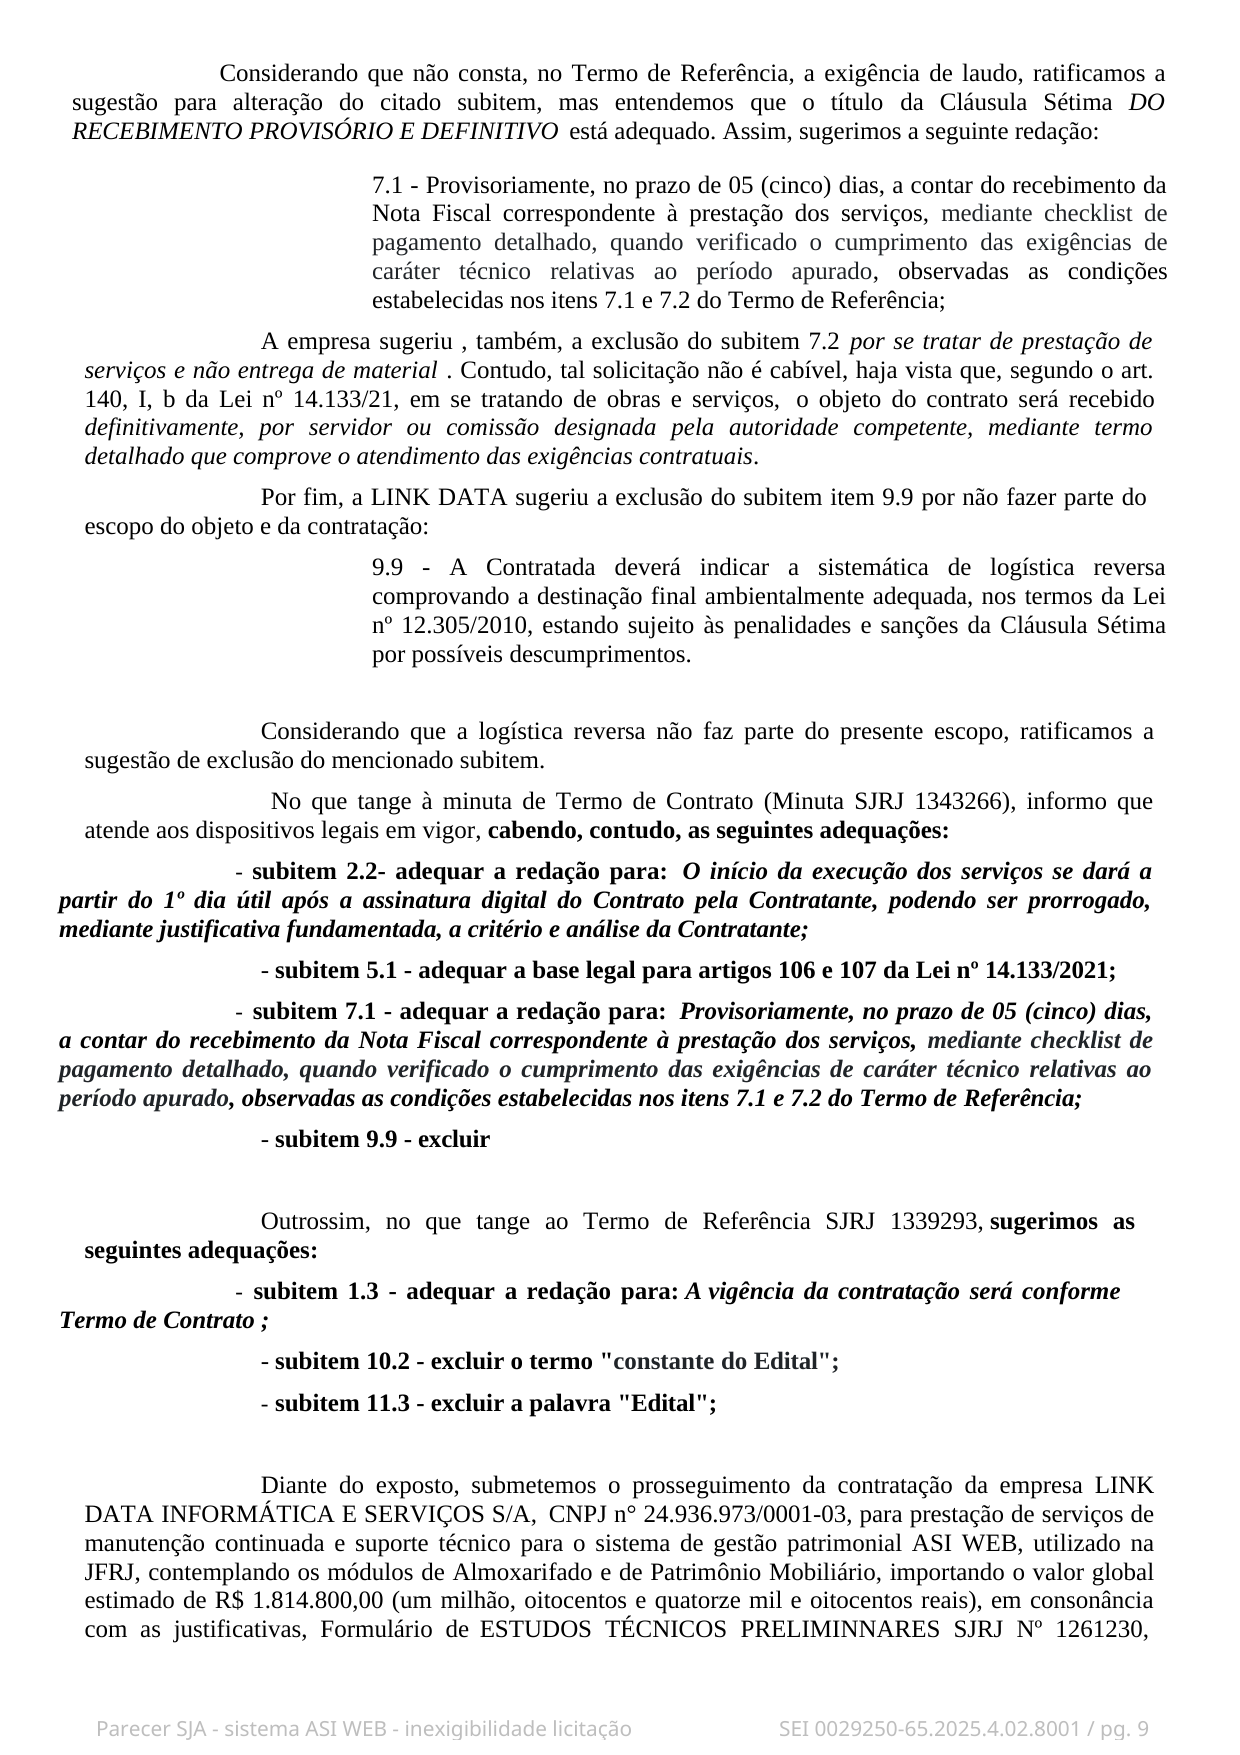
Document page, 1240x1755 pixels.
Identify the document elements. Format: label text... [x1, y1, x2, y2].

text 9.9 - A Contratada deverá indicar a sistemática de logística reversa comprovando a destinação final ambientalmente adequada, nos termos da Lei nº 12.305/2010, estando sujeito às penalidades e sanções da Cláusula Sétima por possíveis descumprimentos. [372, 552, 1167, 667]
text No que tange à minuta de Termo de Contrato (Minuta SJRJ 1343266), informo que atende aos dispositivos legais em vigor, cabendo, contudo, as seguintes adequações: [84, 786, 1154, 844]
list subitem 11.3 - excluir a palavra "Edital"; [261, 1388, 1181, 1416]
list subitem 7.1 - adequar a redação para: Provisoriamente, no prazo de 05 (cinco) dias, a contar do recebimento da Nota Fiscal correspondente à prestação dos serviços, mediante checklist de pagamento detalhado, quando verificado o cumprimento das exigências de caráter técnico relativas ao período apurado, observadas as condições estabelecidas nos itens 7.1 e 7.2 do Termo de Referência; [59, 996, 1156, 1111]
list subitem 10.2 - excluir o termo "constante do Edital"; [261, 1346, 1181, 1375]
list subitem 5.1 - adequar a base legal para artigos 106 e 107 da Lei nº 14.133/2021; [261, 955, 1181, 984]
list subitem 2.2- adequar a redação para: O início da execução dos serviços se dará a partir do 1º dia útil após a assinatura digital do Contrato pela Contratante, podendo ser prorrogado, mediante justificativa fundamentada, a critério e análise da Contratante; [59, 856, 1155, 942]
list subitem 9.9 - excluir [261, 1124, 1181, 1153]
text Considerando que não consta, no Termo de Referência, a exigência de laudo, ratificamos a sugestão para alteração do citado subitem, mas entendemos que o título da Cláusula Sétima DO RECEBIMENTO PROVISÓRIO E DEFINITIVO está adequado. Assim, sugerimos a seguinte redação: [72, 58, 1167, 145]
text Por fim, a LINK DATA sugeriu a exclusão do subitem item 9.9 por não fazer parte do escopo do objeto e da contratação: [84, 482, 1148, 540]
text A empresa sugeriu , também, a exclusão do subitem 7.2 por se tratar de prestação de serviços e não entrega de material . Contudo, tal solicitação não é cabível, haja vista que, segundo o art. 140, I, b da Lei nº 14.133/21, em se tratando de obras e serviços, o objeto do contrato será recebido definitivamente, por servidor ou comissão designada pela autoridade competente, mediante termo detalhado que comprove o atendimento das exigências contratuais. [84, 326, 1156, 470]
text Considerando que a logística reversa não faz parte do presente escopo, ratificamos a sugestão de exclusão do mencionado subitem. [84, 716, 1155, 774]
list subitem 1.3 - adequar a redação para: A vigência da contratação será conforme Termo de Contrato ; [59, 1276, 1154, 1334]
text 7.1 - Provisoriamente, no prazo de 05 (cinco) dias, a contar do recebimento da Nota Fiscal correspondente à prestação dos serviços, mediante checklist de pagamento detalhado, quando verificado o cumprimento das exigências de caráter técnico relativas ao período apurado, observadas as condições estabelecidas nos itens 7.1 e 7.2 do Termo de Referência; [372, 170, 1168, 313]
text Outrossim, no que tange ao Termo de Referência SJRJ 1339293, sugerimos as seguintes adequações: [84, 1206, 1181, 1264]
text Diante do exposto, submetemos o prosseguimento da contratação da empresa LINK DATA INFORMÁTICA E SERVIÇOS S/A, CNPJ n° 24.936.973/0001-03, para prestação de serviços de manutenção continuada e suporte técnico para o sistema de gestão patrimonial ASI WEB, utilizado na JFRJ, contemplando os módulos de Almoxarifado e de Patrimônio Mobiliário, importando o valor global estimado de R$ 1.814.800,00 (um milhão, oitocentos e quatorze mil e oitocentos reais), em consonância com as justificativas, Formulário de ESTUDOS TÉCNICOS PRELIMINNARES SJRJ Nº 1261230, [84, 1470, 1155, 1643]
